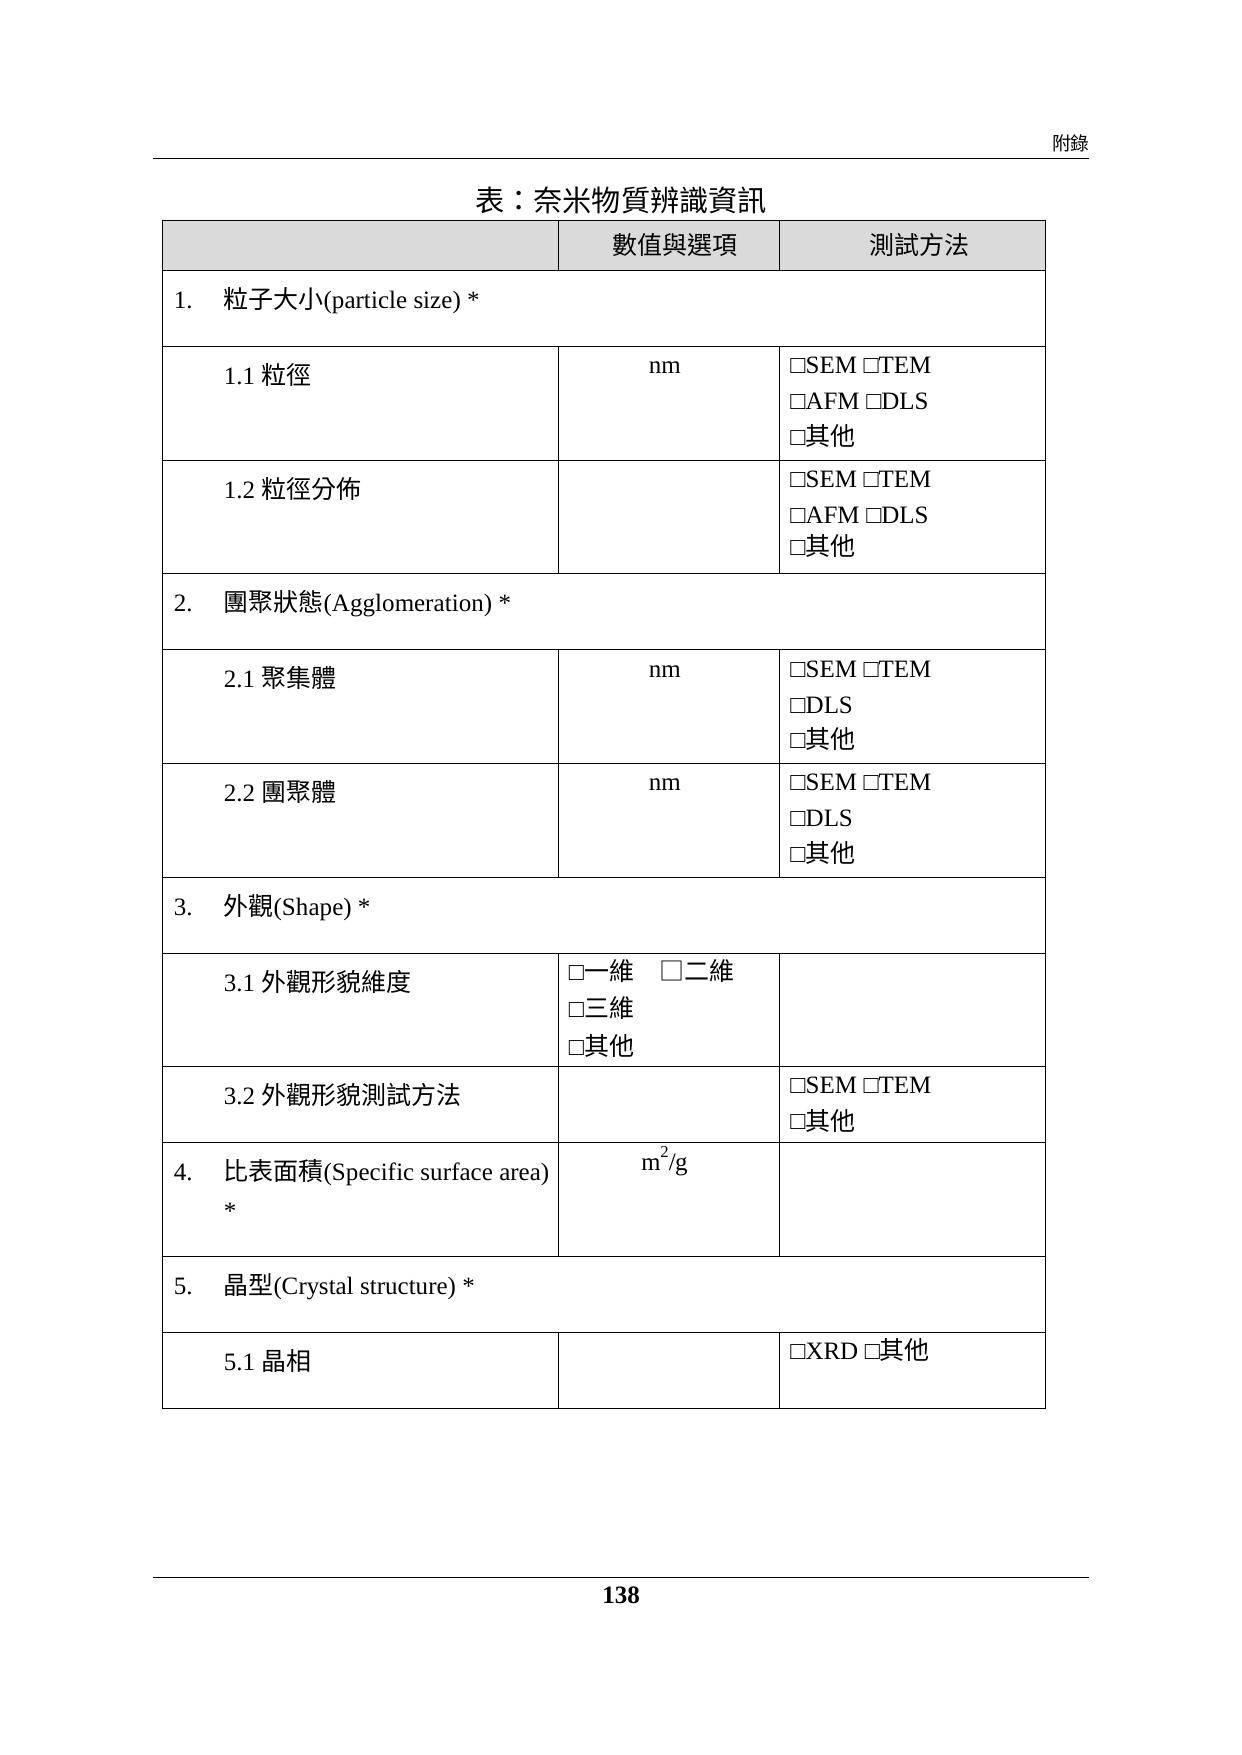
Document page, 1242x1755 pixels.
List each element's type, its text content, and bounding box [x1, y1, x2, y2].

table_cell [559, 1067, 779, 1142]
table_cell 5. 晶型(Crystal structure) * [163, 1257, 1045, 1332]
text 表：奈米物質辨識資訊 [152, 177, 1089, 219]
table_cell 3.2 外觀形貌測試方法 [163, 1067, 558, 1142]
table_header [163, 221, 558, 270]
table_cell 2.1 聚集體 [163, 650, 558, 763]
table_cell 1.2 粒徑分佈 [163, 461, 558, 573]
table_cell nm [559, 650, 779, 763]
table_cell 5.1 晶相 [163, 1333, 558, 1408]
table_cell 2. 團聚狀態(Agglomeration) * [163, 574, 1045, 649]
table_cell [780, 954, 1045, 1066]
table_cell 3.1 外觀形貌維度 [163, 954, 558, 1066]
table_cell m2/g [559, 1143, 779, 1256]
table_cell [559, 1333, 779, 1408]
table_cell □一維 □二維 □三維 □其他 [559, 954, 779, 1066]
table_cell □SEM □TEM □AFM □DLS □其他 [780, 461, 1045, 573]
table_cell 2.2 團聚體 [163, 764, 558, 877]
table_cell nm [559, 764, 779, 877]
table_cell nm [559, 347, 779, 460]
table_cell 1.1 粒徑 [163, 347, 558, 460]
table_cell □SEM □TEM □DLS □其他 [780, 650, 1045, 763]
table_cell □XRD □其他 [780, 1333, 1045, 1408]
table_header 數值與選項 [559, 221, 779, 270]
table_cell □SEM □TEM □其他 [780, 1067, 1045, 1142]
table_cell 1. 粒子大小(particle size) * [163, 271, 1045, 346]
table_header 測試方法 [780, 221, 1045, 270]
table_cell 4. 比表面積(Specific surface area) * [163, 1143, 558, 1256]
table_cell [780, 1143, 1045, 1256]
table_cell 3. 外觀(Shape) * [163, 878, 1045, 953]
table_cell □SEM □TEM □AFM □DLS □其他 [780, 347, 1045, 460]
table_cell □SEM □TEM □DLS □其他 [780, 764, 1045, 877]
table_cell [559, 461, 779, 573]
